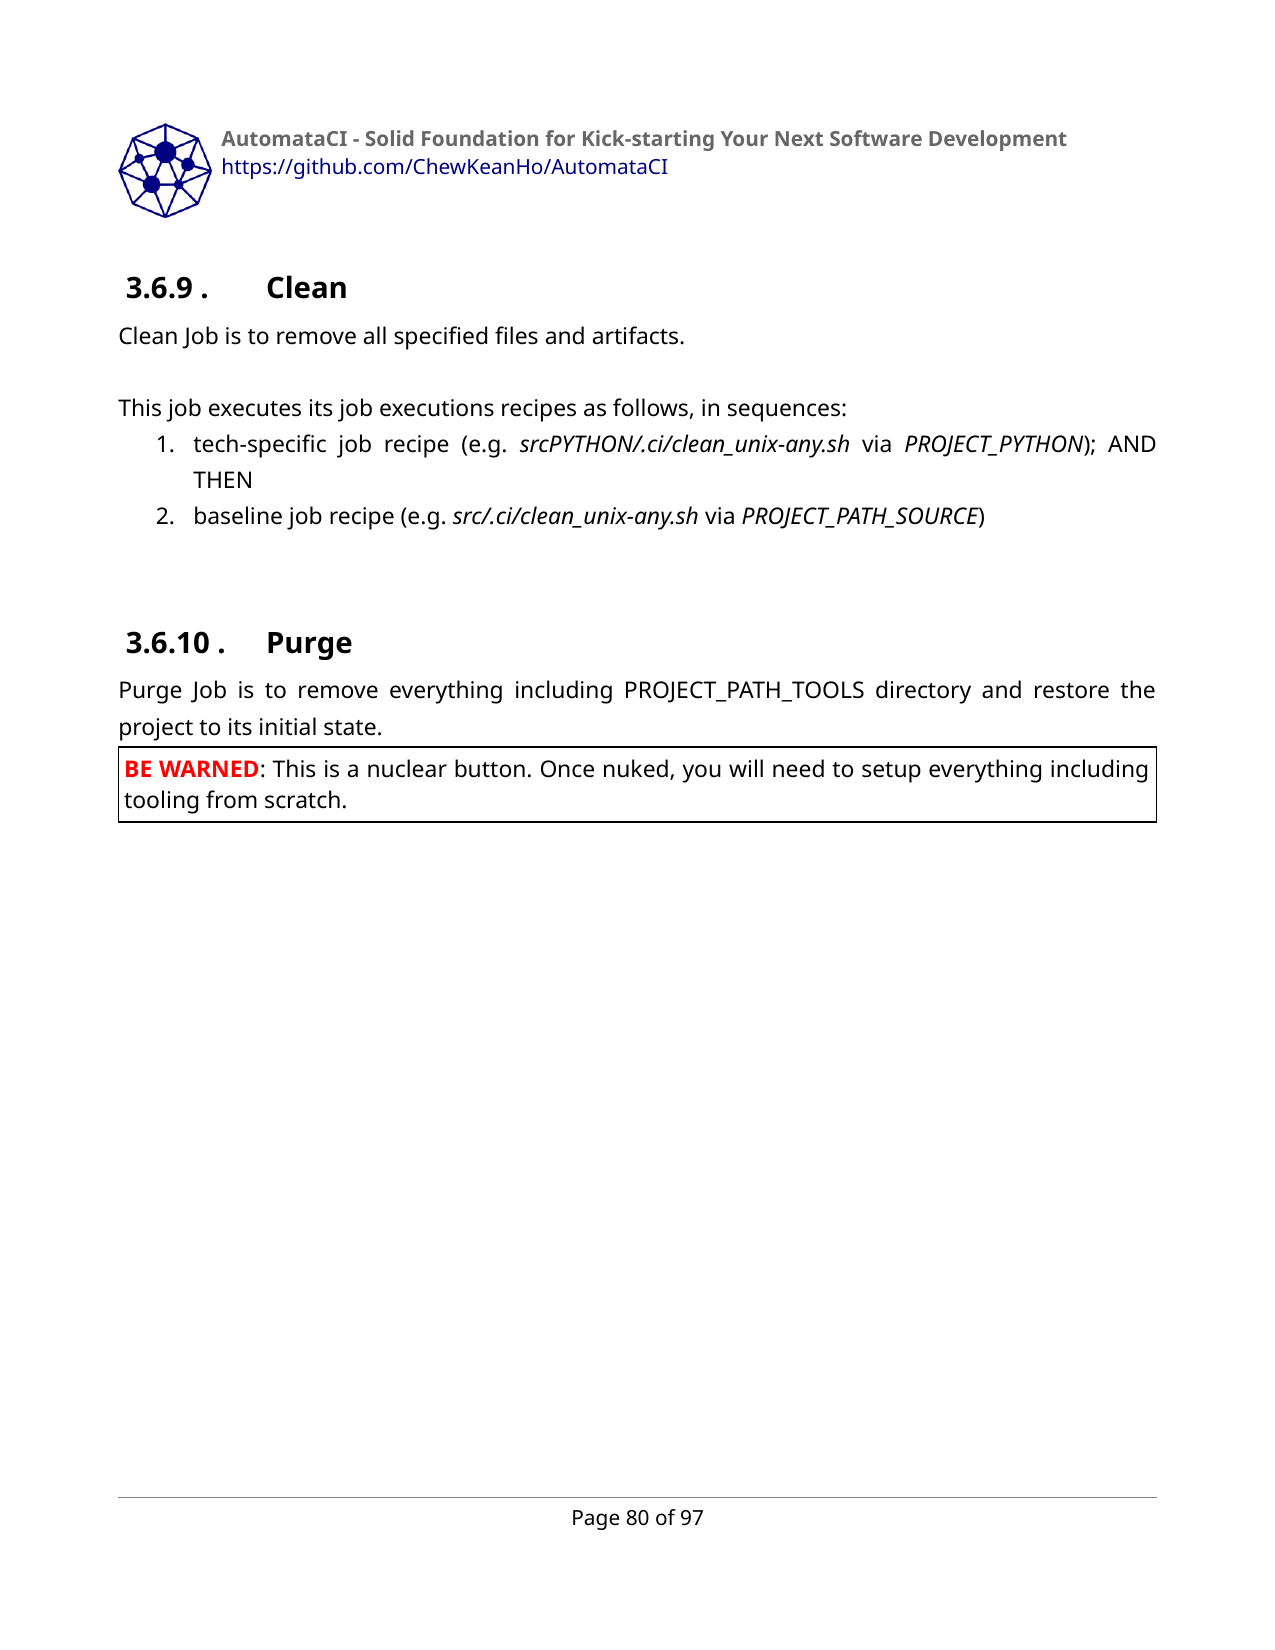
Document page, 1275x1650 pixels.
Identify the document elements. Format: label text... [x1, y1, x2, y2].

list tech-specific job recipe (e.g. srcPYTHON/.ci/clean_unix-any.sh via PROJECT_PYTHON); AND THEN [156, 428, 1157, 495]
table_header BE WARNED: This is a nuclear button. Once nuked, you will need to setup everything including tooling from scratch. [119, 748, 1156, 821]
text This job executes its job executions recipes as follows, in sequences: [118, 392, 1157, 423]
text Clean Job is to remove all specified files and artifacts. [118, 320, 1157, 351]
subtitle Clean [118, 267, 1157, 307]
text Purge Job is to remove everything including PROJECT_PATH_TOOLS directory and restore the project to its initial state. [118, 674, 1157, 742]
picture [118, 123, 212, 218]
subtitle Purge [118, 622, 1157, 662]
list baseline job recipe (e.g. src/.ci/clean_unix-any.sh via PROJECT_PATH_SOURCE) [156, 499, 1157, 531]
